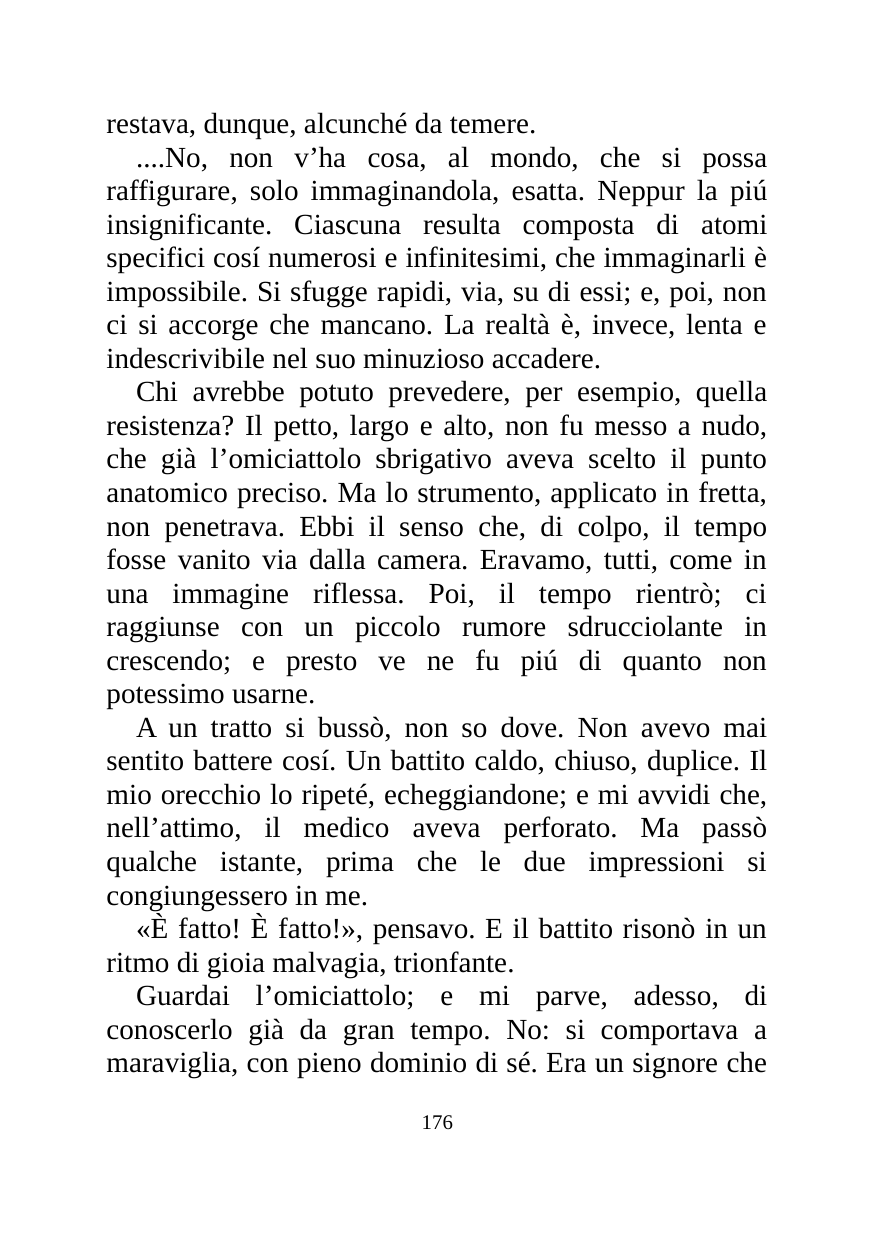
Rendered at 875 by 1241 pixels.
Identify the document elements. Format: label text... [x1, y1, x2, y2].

text Guardai l’omiciattolo; e mi parve, adesso, di conoscerlo già da gran tempo. No: si comportava a maraviglia, con pieno dominio di sé. Era un signore che [106, 978, 768, 1079]
text restava, dunque, alcunché da temere. [106, 106, 768, 140]
text ....No, non v’ha cosa, al mondo, che si possa raffigurare, solo immaginandola, esatta. Neppur la piú insignificante. Ciascuna resulta composta di atomi specifici cosí numerosi e infinitesimi, che immaginarli è impossibile. Si sfugge rapidi, via, su di essi; e, poi, non ci si accorge che mancano. La realtà è, invece, lenta e indescrivibile nel suo minuzioso accadere. [106, 140, 768, 374]
text Chi avrebbe potuto prevedere, per esempio, quella resistenza? Il petto, largo e alto, non fu messo a nudo, che già l’omiciattolo sbrigativo aveva scelto il punto anatomico preciso. Ma lo strumento, applicato in fretta, non penetrava. Ebbi il senso che, di colpo, il tempo fosse vanito via dalla camera. Eravamo, tutti, come in una immagine riflessa. Poi, il tempo rientrò; ci raggiunse con un piccolo rumore sdrucciolante in crescendo; e presto ve ne fu piú di quanto non potessimo usarne. [106, 374, 768, 710]
text A un tratto si bussò, non so dove. Non avevo mai sentito battere cosí. Un battito caldo, chiuso, duplice. Il mio orecchio lo ripeté, echeggiandone; e mi avvidi che, nell’attimo, il medico aveva perforato. Ma passò qualche istante, prima che le due impressioni si congiungessero in me. [106, 710, 768, 911]
text «È fatto! È fatto!», pensavo. E il battito risonò in un ritmo di gioia malvagia, trionfante. [106, 911, 768, 978]
